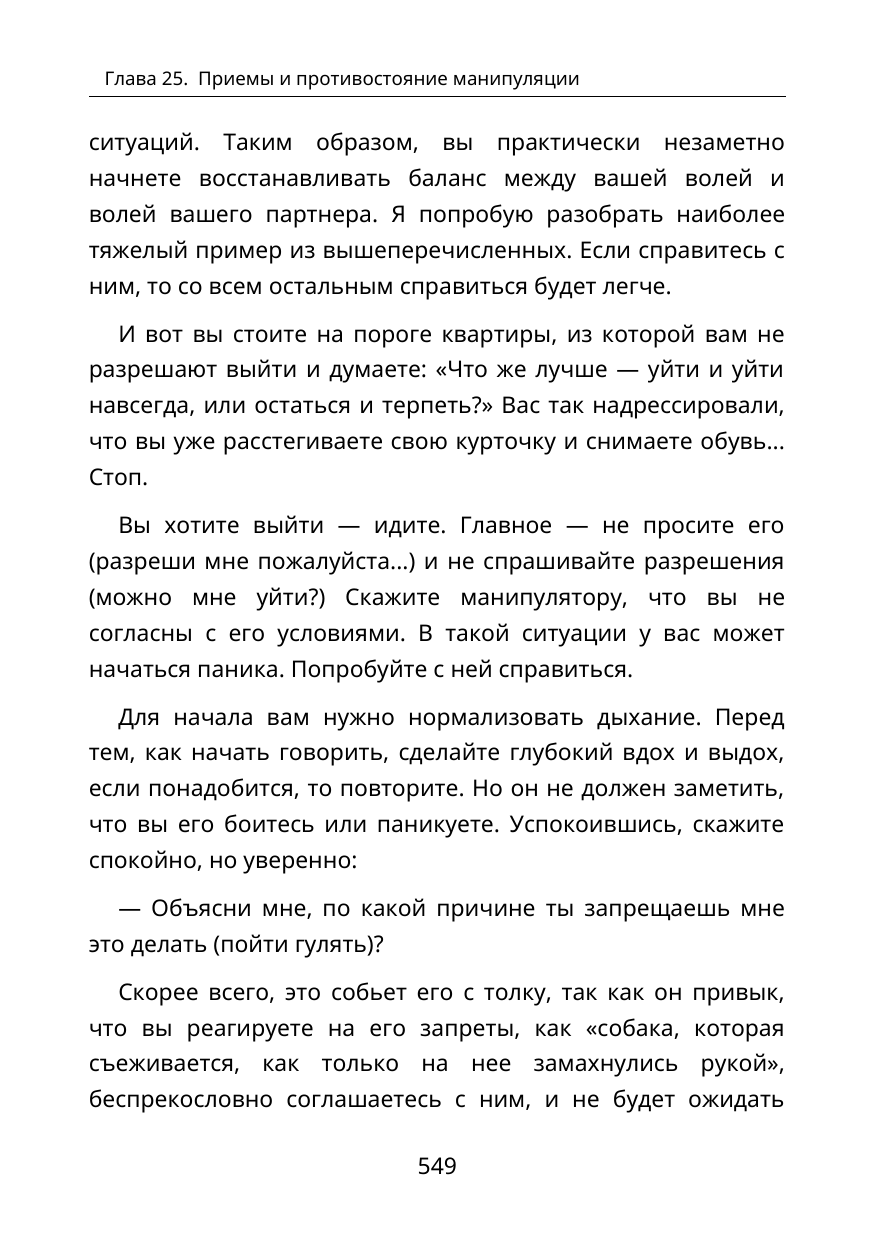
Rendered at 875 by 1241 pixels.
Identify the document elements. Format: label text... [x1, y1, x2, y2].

text Для начала вам нужно нормализовать дыхание. Перед тем, как начать говорить, сделайте глубокий вдох и выдох, если понадобится, то повторите. Но он не должен заметить, что вы его боитесь или паникуете. Успокоившись, скажите спокойно, но уверенно: [88, 700, 786, 875]
text И вот вы стоите на пороге квартиры, из которой вам не разрешают выйти и думаете: «Что же лучше — уйти и уйти навсегда, или остаться и терпеть?» Вас так надрессировали, что вы уже расстегиваете свою курточку и снимаете обувь... Стоп. [88, 317, 786, 492]
text ситуаций. Таким образом, вы практически незаметно начнете восстанавливать баланс между вашей волей и волей вашего партнера. Я попробую разобрать наиболее тяжелый пример из вышеперечисленных. Если справитесь с ним, то со всем остальным справиться будет легче. [88, 126, 786, 301]
text — Объясни мне, по какой причине ты запрещаешь мне это делать (пойти гулять)? [88, 892, 786, 959]
text Вы хотите выйти — идите. Главное — не просите его (разреши мне пожалуйста...) и не спрашивайте разрешения (можно мне уйти?) Скажите манипулятору, что вы не согласны с его условиями. В такой ситуации у вас может начаться паника. Попробуйте с ней справиться. [88, 509, 786, 684]
text Скорее всего, это собьет его с толку, так как он привык, что вы реагируете на его запреты, как «собака, которая съеживается, как только на нее замахнулись рукой», беспрекословно соглашаетесь с ним, и не будет ожидать [88, 976, 786, 1114]
